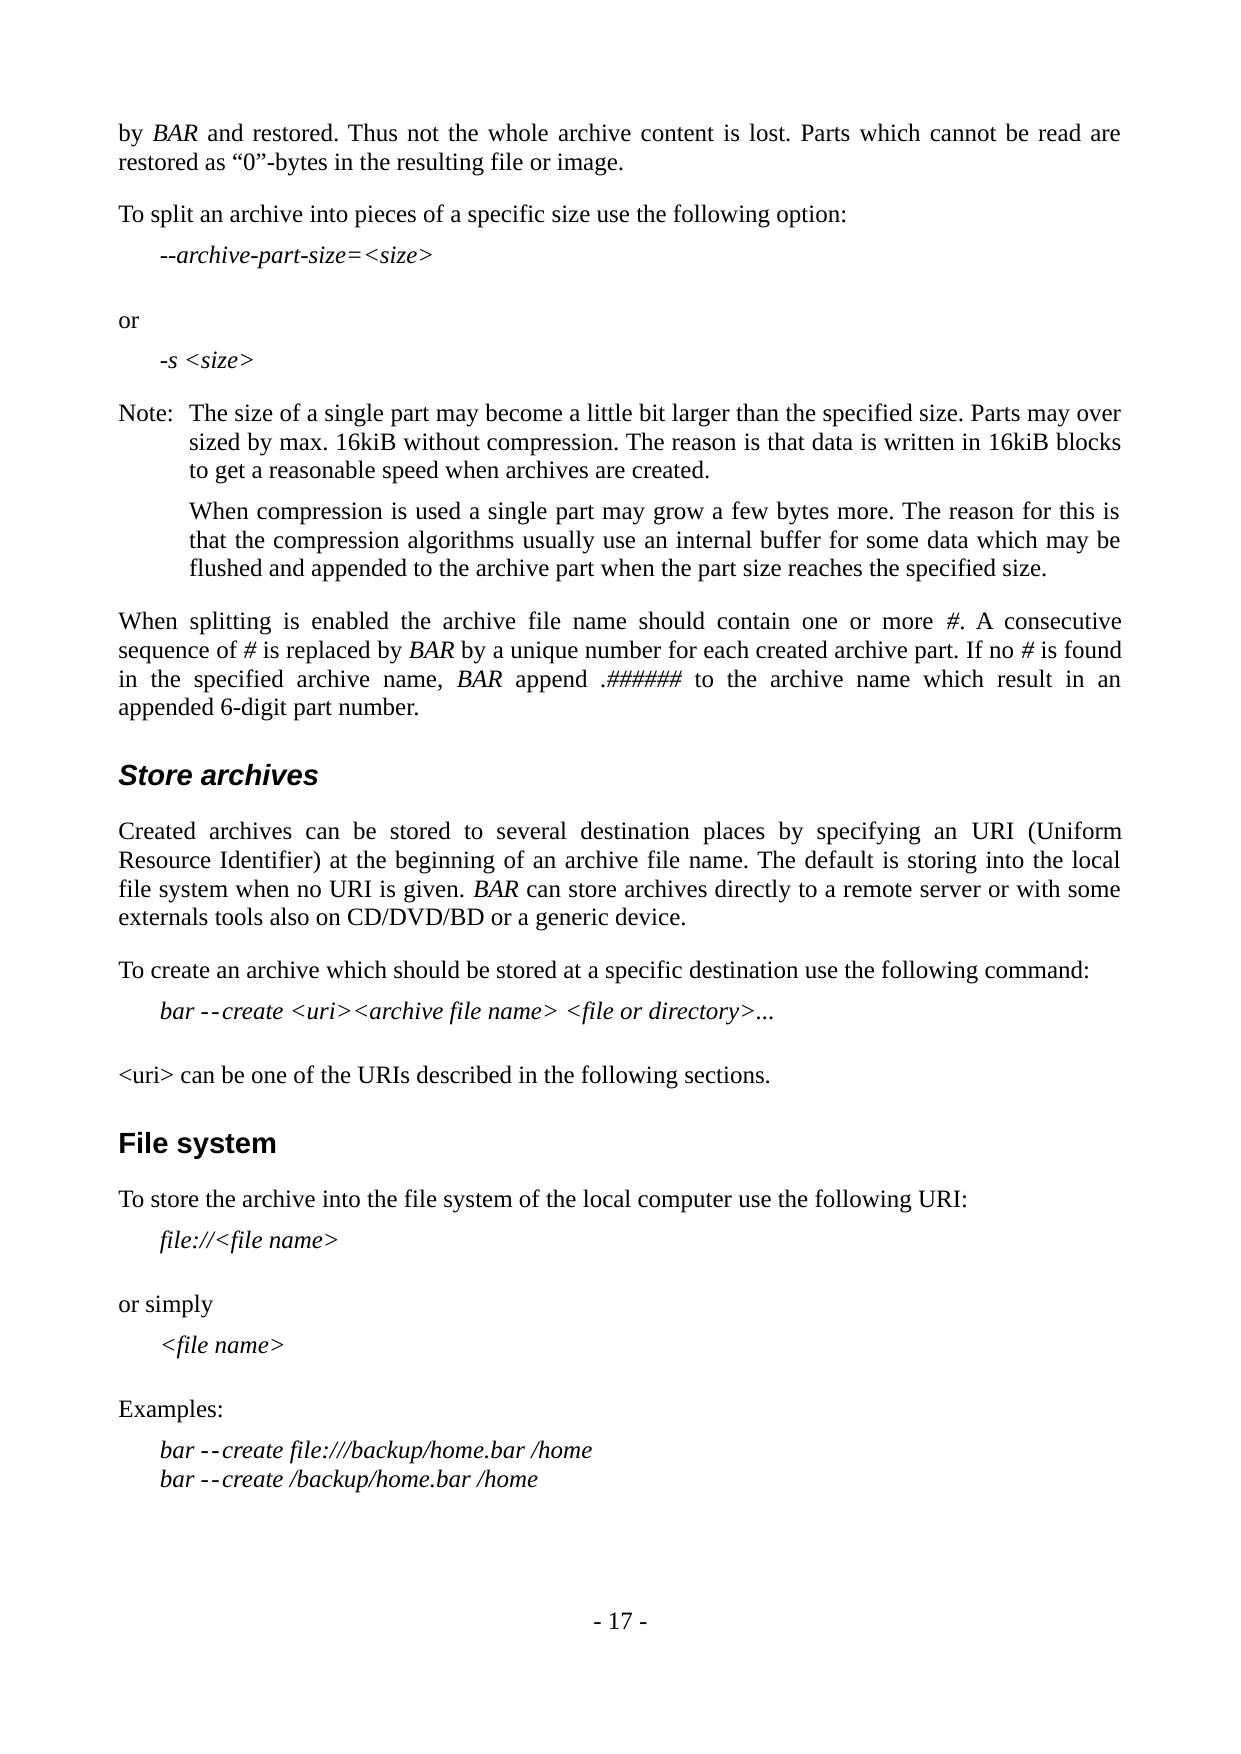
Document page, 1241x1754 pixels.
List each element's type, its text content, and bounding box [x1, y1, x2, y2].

text --archive-part-size=<size> [159, 240, 1122, 269]
text or simply [118, 1289, 1122, 1318]
text by BAR and restored. Thus not the whole archive content is lost. Parts which cannot be read are restored as “0”-bytes in the resulting file or image. [118, 118, 1122, 176]
text <uri> can be one of the URIs described in the following sections. [118, 1060, 1122, 1089]
text When splitting is enabled the archive file name should contain one or more #. A consecutive sequence of # is replaced by BAR by a unique number for each created archive part. If no # is found in the specified archive name, BAR append .###### to the archive name which result in an appended 6-digit part number. [118, 606, 1122, 721]
text file://<file name> [159, 1225, 1122, 1253]
text To store the archive into the file system of the local computer use the following URI: [118, 1184, 1122, 1213]
text Examples: [118, 1394, 1122, 1423]
subtitle File system [118, 1126, 1122, 1159]
text bar ‑‑create file:///backup/home.bar /home [159, 1435, 1122, 1464]
text <file name> [159, 1330, 1122, 1359]
text bar ‑‑create /backup/home.bar /home [159, 1464, 1122, 1492]
text -s <size> [159, 345, 1122, 374]
text To create an archive which should be stored at a specific destination use the following command: [118, 955, 1122, 984]
subtitle Store archives [118, 758, 1122, 792]
text When compression is used a single part may grow a few bytes more. The reason for this is that the compression algorithms usually use an internal buffer for some data which may be flushed and appended to the archive part when the part size reaches the specified size. [118, 496, 1122, 582]
text Created archives can be stored to several destination places by specifying an URI (Uniform Resource Identifier) at the beginning of an archive file name. The default is storing into the local file system when no URI is given. BAR can store archives directly to a remote server or with some externals tools also on CD/DVD/BD or a generic device. [118, 816, 1122, 931]
text To split an archive into pieces of a specific size use the following option: [118, 199, 1122, 228]
text or [118, 305, 1122, 333]
text bar ‑‑create <uri><archive file name> <file or directory>... [159, 996, 1122, 1025]
text Note: The size of a single part may become a little bit larger than the specified size. Parts may over sized by max. 16kiB without compression. The reason is that data is written in 16kiB blocks to get a reasonable speed when archives are created. [118, 398, 1122, 484]
